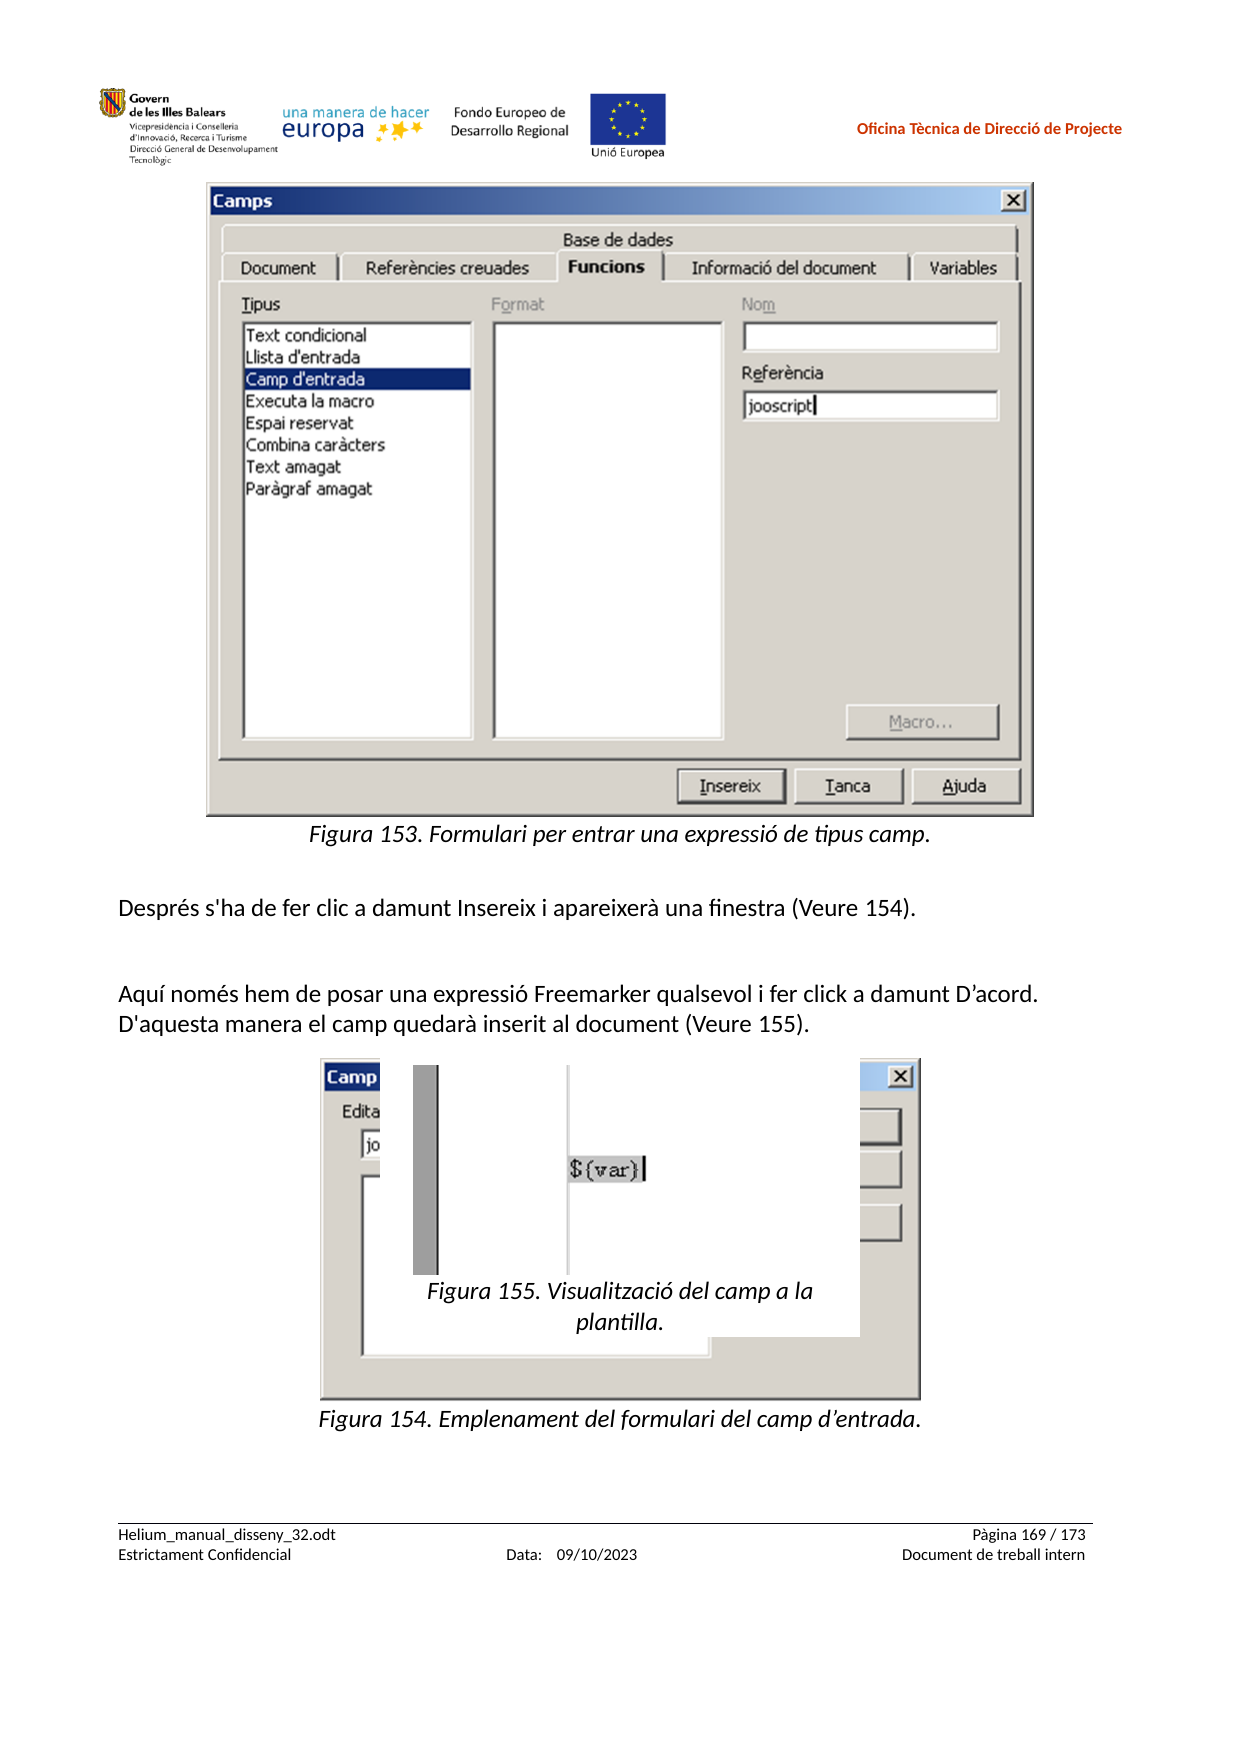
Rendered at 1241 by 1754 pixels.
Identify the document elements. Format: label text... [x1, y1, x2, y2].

picture [318, 1057, 923, 1404]
text Després s'ha de fer clic a damunt Insereix i apareixerà una finestra (Veure 154). [118, 892, 1122, 922]
text Aquí només hem de posar una expressió Freemarker qualsevol i fer click a damunt D’acord. D'aquesta manera el camp quedarà inserit al document (Veure 155). [118, 978, 1122, 1039]
picture [411, 1064, 829, 1276]
picture [204, 180, 1036, 819]
picture [99, 87, 668, 166]
text Figura 155. Visualització del camp a la plantilla. [380, 1064, 860, 1337]
text Figura 154. Emplenament del formulari del camp d’entrada. [318, 1404, 922, 1434]
text Figura 153. Formulari per entrar una expressió de tipus camp. [204, 819, 1036, 849]
